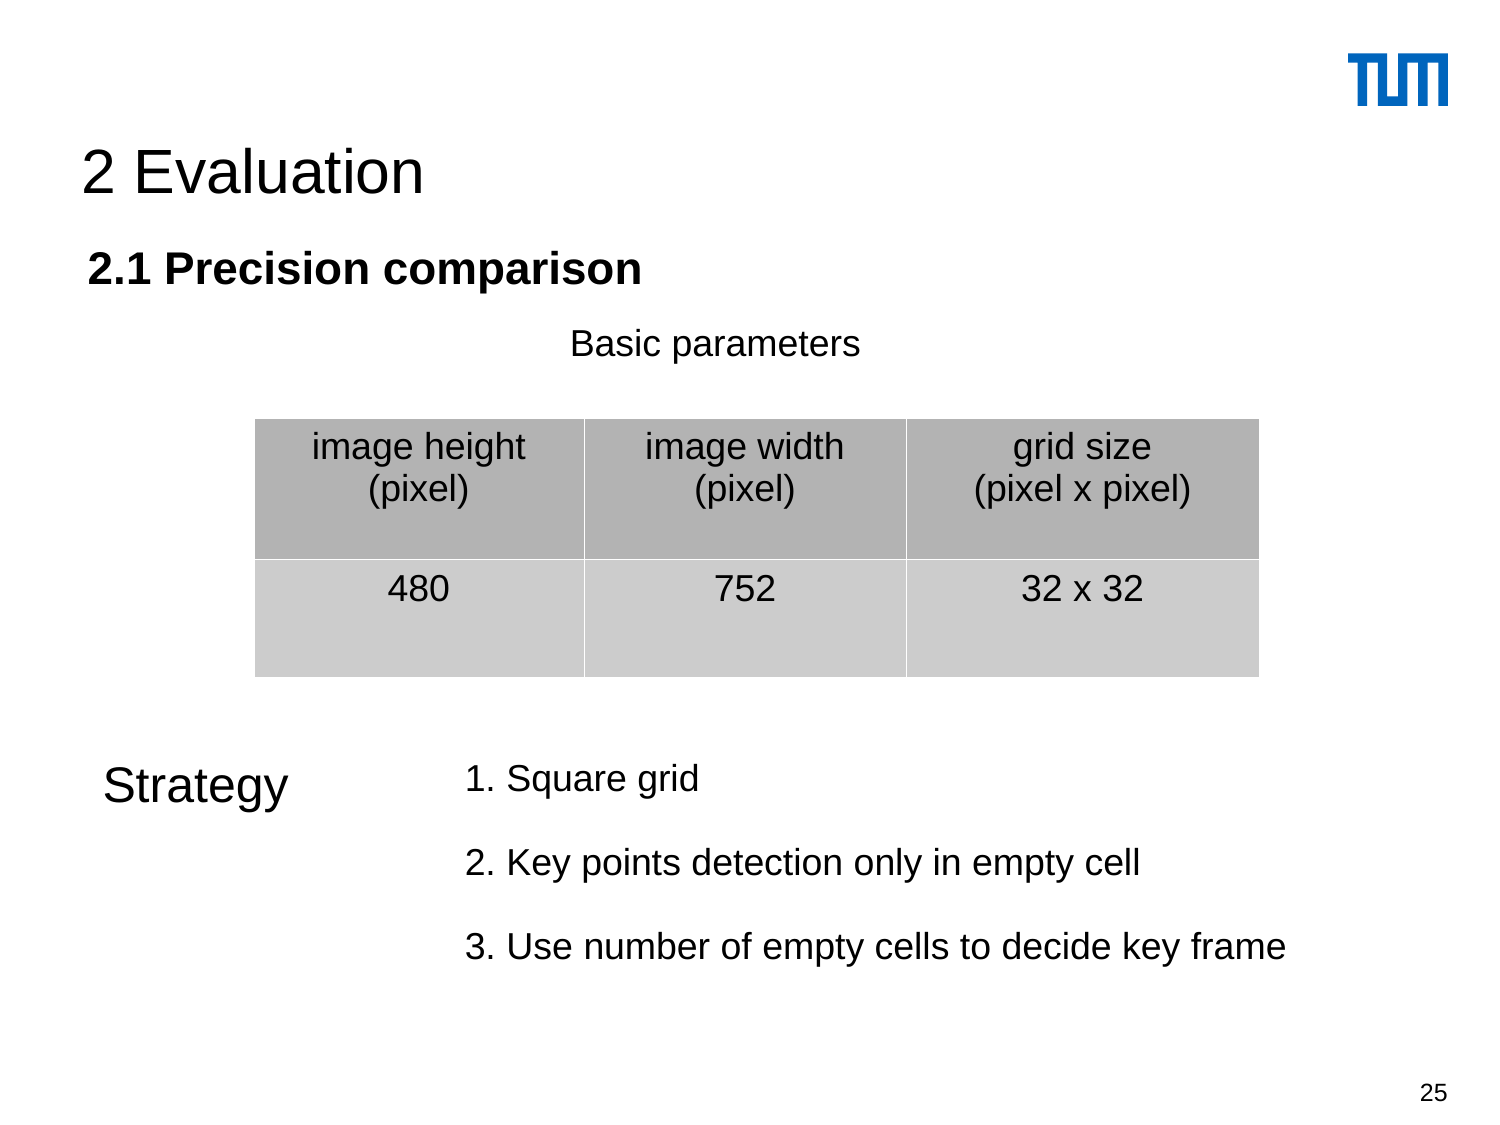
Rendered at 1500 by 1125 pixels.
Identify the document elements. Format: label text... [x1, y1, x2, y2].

list 2.1 Precision comparison [87, 231, 1416, 963]
title 2 Evaluation [81, 139, 1110, 207]
text_box 1. Square grid 2. Key points detection only in empty cell 3. Use number of empty cells to decide key frame [450, 750, 1381, 1017]
table_cell 32 x 32 [907, 560, 1259, 677]
table_cell 752 [585, 560, 906, 677]
table_header image width (pixel) [585, 419, 906, 559]
table_header image height (pixel) [255, 419, 584, 559]
table_header grid size (pixel x pixel) [907, 419, 1259, 559]
text_box Strategy [87, 750, 376, 821]
table_cell 480 [255, 560, 584, 677]
text_box Basic parameters [555, 314, 946, 384]
slide_number [1111, 1061, 1448, 1122]
